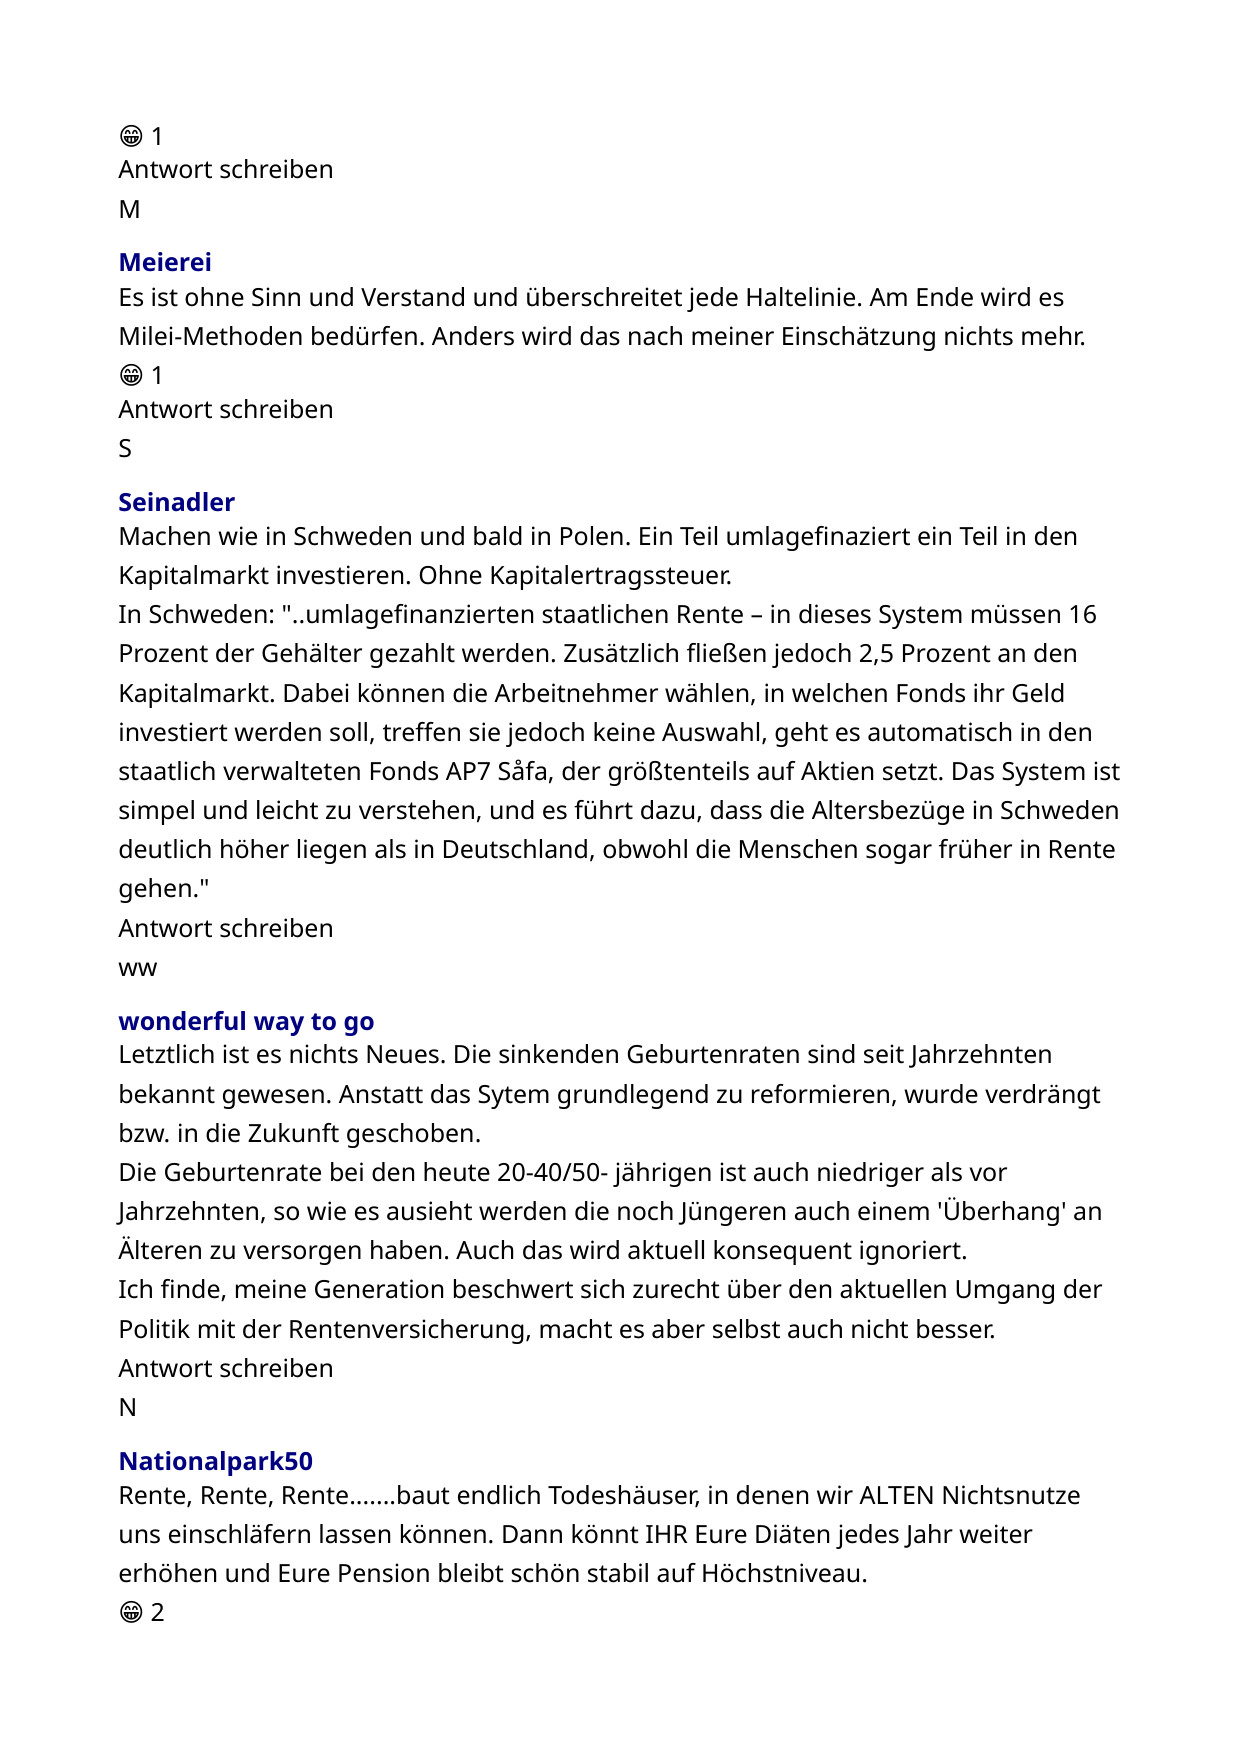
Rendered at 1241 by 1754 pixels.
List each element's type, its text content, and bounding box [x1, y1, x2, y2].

text S [118, 431, 1122, 465]
text Letztlich ist es nichts Neues. Die sinkenden Geburtenraten sind seit Jahrzehnten bekannt gewesen. Anstatt das Sytem grundlegend zu reformieren, wurde verdrängt bzw. in die Zukunft geschoben. [118, 1037, 1122, 1149]
text Antwort schreiben [118, 910, 1122, 944]
text Antwort schreiben [118, 1351, 1122, 1384]
text 😁 1 [118, 357, 1122, 392]
text N [118, 1390, 1122, 1424]
subtitle Meierei [118, 245, 1122, 279]
text Die Geburtenrate bei den heute 20-40/50- jährigen ist auch niedriger als vor Jahrzehnten, so wie es ausieht werden die noch Jüngeren auch einem 'Überhang' an Älteren zu versorgen haben. Auch das wird aktuell konsequent ignoriert. [118, 1155, 1122, 1267]
subtitle Seinadler [118, 484, 1122, 518]
text Ich finde, meine Generation beschwert sich zurecht über den aktuellen Umgang der Politik mit der Rentenversicherung, macht es aber selbst auch nicht besser. [118, 1272, 1122, 1345]
text 😁 1 [118, 118, 1122, 152]
text M [118, 191, 1122, 225]
text Antwort schreiben [118, 152, 1122, 186]
subtitle Nationalpark50 [118, 1443, 1122, 1477]
text ww [118, 949, 1122, 983]
text Antwort schreiben [118, 392, 1122, 426]
text Rente, Rente, Rente.......baut endlich Todeshäuser, in denen wir ALTEN Nichtsnutze uns einschläfern lassen können. Dann könnt IHR Eure Diäten jedes Jahr weiter erhöhen und Eure Pension bleibt schön stabil auf Höchstniveau. [118, 1477, 1122, 1590]
text Machen wie in Schweden und bald in Polen. Ein Teil umlagefinaziert ein Teil in den Kapitalmarkt investieren. Ohne Kapitalertragssteuer. [118, 518, 1122, 592]
text In Schweden: "..umlagefinanzierten staatlichen Rente – in dieses System müssen 16 Prozent der Gehälter gezahlt werden. Zusätzlich fließen jedoch 2,5 Prozent an den Kapitalmarkt. Dabei können die Arbeitnehmer wählen, in welchen Fonds ihr Geld investiert werden soll, treffen sie jedoch keine Auswahl, geht es automatisch in den staatlich verwalteten Fonds AP7 Såfa, der größtenteils auf Aktien setzt. Das System ist simpel und leicht zu verstehen, und es führt dazu, dass die Altersbezüge in Schweden deutlich höher liegen als in Deutschland, obwohl die Menschen sogar früher in Rente gehen." [118, 597, 1122, 905]
subtitle wonderful way to go [118, 1003, 1122, 1037]
text Es ist ohne Sinn und Verstand und überschreitet jede Haltelinie. Am Ende wird es Milei-Methoden bedürfen. Anders wird das nach meiner Einschätzung nichts mehr. [118, 279, 1122, 352]
text 😁 2 [118, 1595, 1122, 1629]
